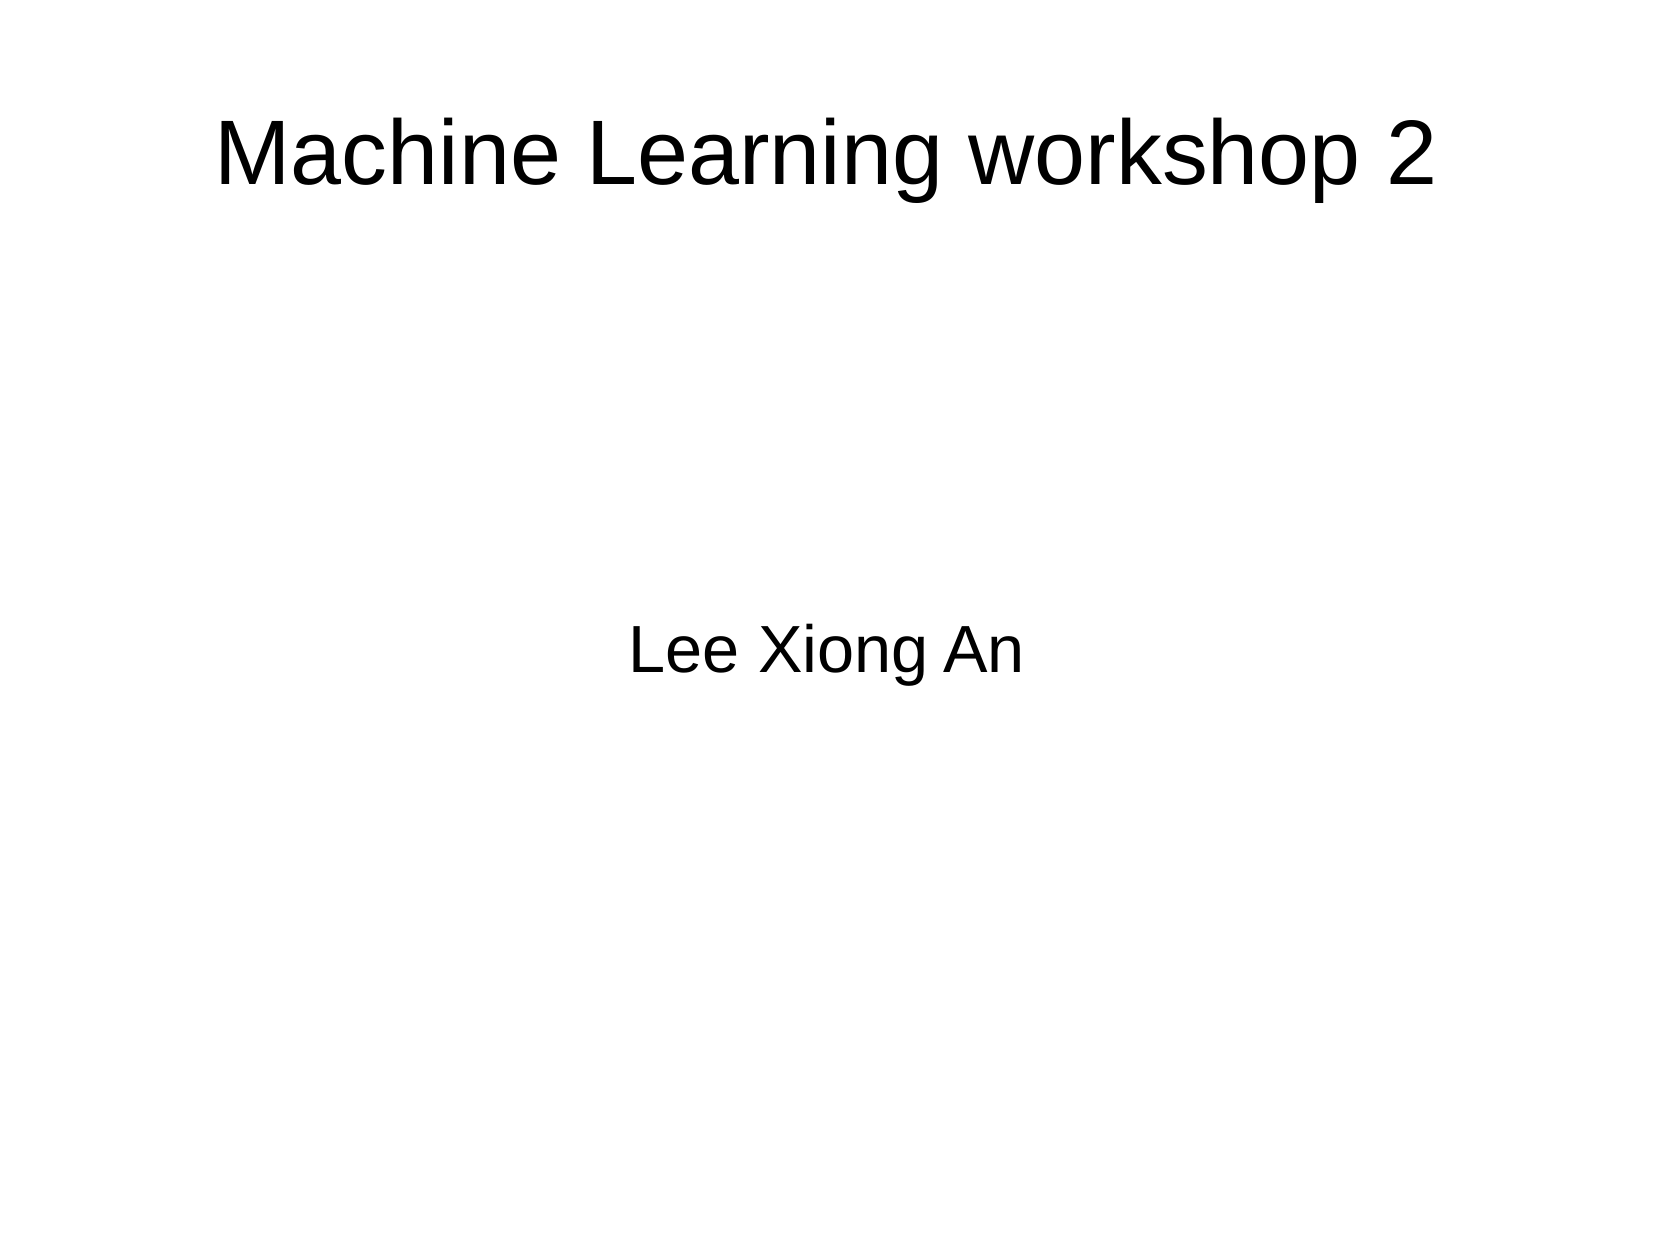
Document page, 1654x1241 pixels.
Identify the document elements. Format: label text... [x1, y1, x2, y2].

title Machine Learning workshop 2 [82, 49, 1571, 257]
subtitle Lee Xiong An [82, 290, 1571, 1010]
